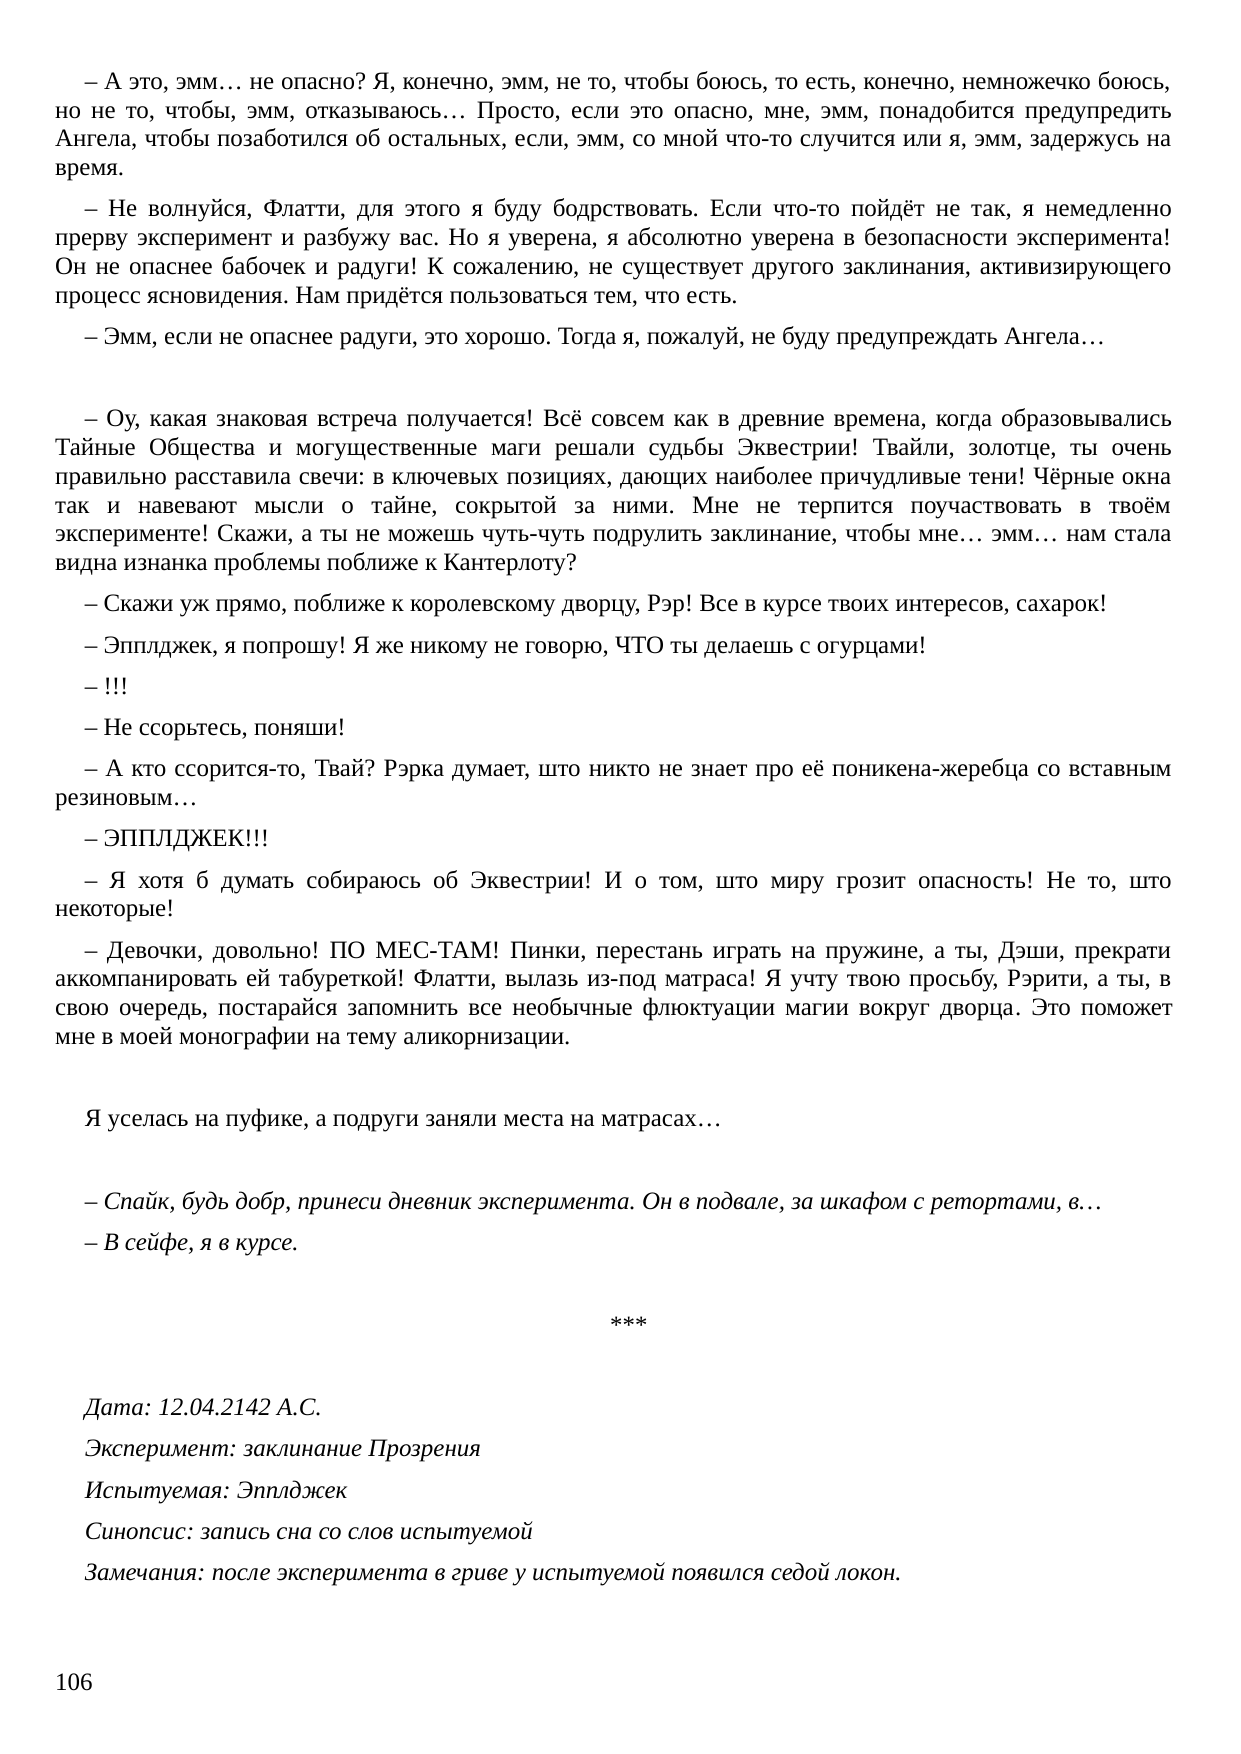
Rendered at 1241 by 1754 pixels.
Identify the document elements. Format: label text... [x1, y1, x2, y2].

text – ЭППЛДЖЕК!!! [55, 823, 1173, 852]
text – !!! [55, 671, 1173, 700]
text – А кто ссорится-то, Твай? Рэрка думает, што никто не знает про её поникена-жеребца со вставным резиновым… [55, 753, 1173, 811]
text Испытуемая: Эпплджек [55, 1475, 1173, 1503]
text – Не ссорьтесь, поняши! [55, 712, 1173, 741]
text – В сейфе, я в курсе. [55, 1227, 1173, 1256]
text – Скажи уж прямо, поближе к королевскому дворцу, Рэр! Все в курсе твоих интересов, сахарок! [55, 588, 1173, 617]
text – Оу, какая знаковая встреча получается! Всё совсем как в древние времена, когда образовывались Тайные Общества и могущественные маги решали судьбы Эквестрии! Твайли, золотце, ты очень правильно расставила свечи: в ключевых позициях, дающих наиболее причудливые тени! Чёрные окна так и навевают мысли о тайне, сокрытой за ними. Мне не терпится поучаствовать в твоём эксперименте! Скажи, а ты не можешь чуть-чуть подрулить заклинание, чтобы мне… эмм… нам стала видна изнанка проблемы поближе к Кантерлоту? [55, 403, 1173, 576]
text – Не волнуйся, Флатти, для этого я буду бодрствовать. Если что-то пойдёт не так, я немедленно прерву эксперимент и разбужу вас. Но я уверена, я абсолютно уверена в безопасности эксперимента! Он не опаснее бабочек и радуги! К сожалению, не существует другого заклинания, активизирующего процесс ясновидения. Нам придётся пользоваться тем, что есть. [55, 193, 1173, 308]
text – Эпплджек, я попрошу! Я же никому не говорю, ЧТО ты делаешь с огурцами! [55, 630, 1173, 658]
text Замечания: после эксперимента в гриве у испытуемой появился седой локон. [55, 1557, 1173, 1586]
text Дата: 12.04.2142 А.C. [55, 1392, 1173, 1421]
text Синопсис: запись сна со слов испытуемой [55, 1516, 1173, 1545]
text – Спайк, будь добр, принеси дневник эксперимента. Он в подвале, за шкафом с ретортами, в… [55, 1186, 1173, 1215]
text – Девочки, довольно! ПО МЕС-ТАМ! Пинки, перестань играть на пружине, а ты, Дэши, прекрати аккомпанировать ей табуреткой! Флатти, вылазь из-под матраса! Я учту твою просьбу, Рэрити, а ты, в свою очередь, постарайся запомнить все необычные флюктуации магии вокруг дворца. Это поможет мне в моей монографии на тему аликорнизации. [55, 935, 1173, 1050]
text Я уселась на пуфике, а подруги заняли места на матрасах… [55, 1103, 1173, 1132]
text – Эмм, если не опаснее радуги, это хорошо. Тогда я, пожалуй, не буду предупреждать Ангела… [55, 321, 1173, 350]
text – А это, эмм… не опасно? Я, конечно, эмм, не то, чтобы боюсь, то есть, конечно, немножечко боюсь, но не то, чтобы, эмм, отказываюсь… Просто, если это опасно, мне, эмм, понадобится предупредить Ангела, чтобы позаботился об остальных, если, эмм, со мной что-то случится или я, эмм, задержусь на время. [55, 66, 1173, 181]
text – Я хотя б думать собираюсь об Эквестрии! И о том, што миру грозит опасность! Не то, што некоторые! [55, 865, 1173, 922]
text Эксперимент: заклинание Прозрения [55, 1433, 1173, 1462]
text *** [55, 1310, 1173, 1338]
